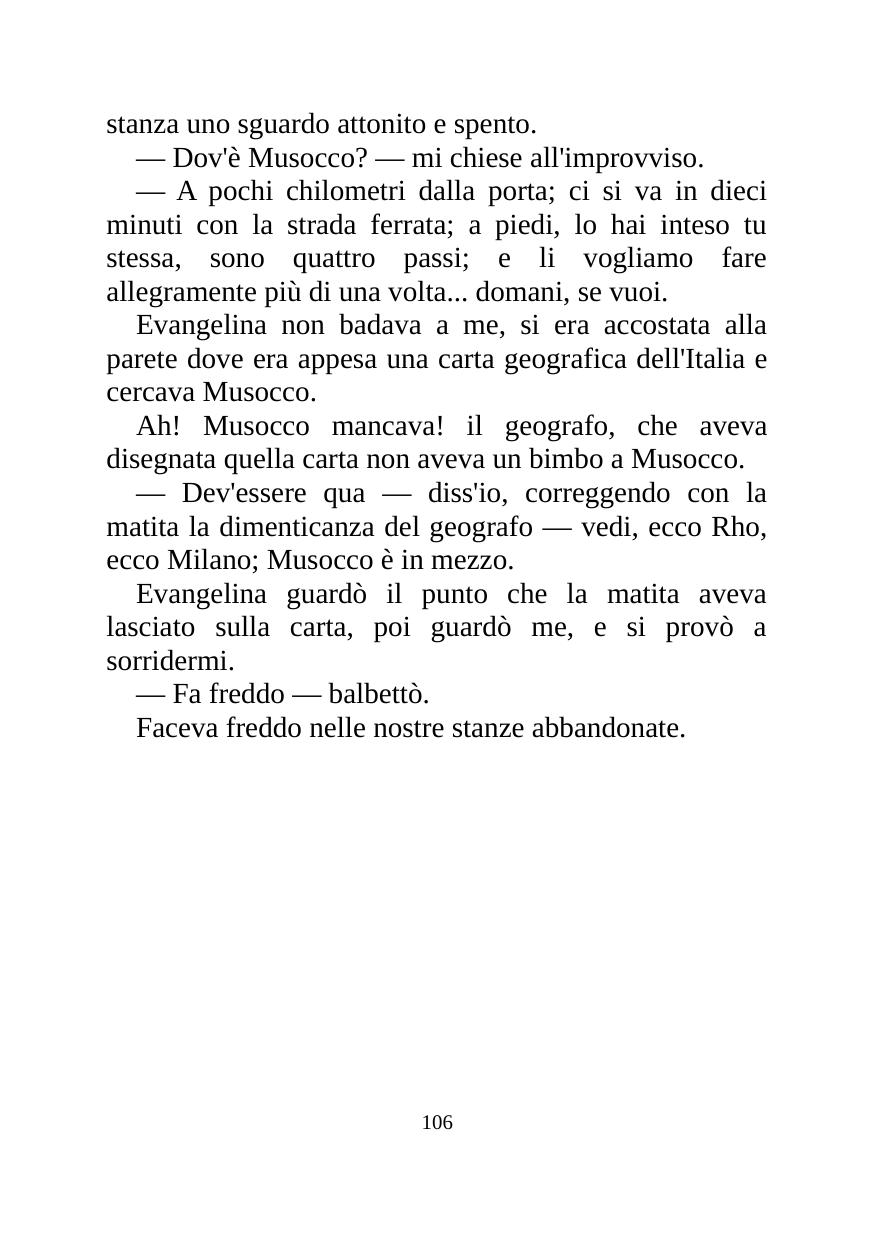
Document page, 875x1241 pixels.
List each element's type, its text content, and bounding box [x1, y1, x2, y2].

text — Dev'essere qua — diss'io, correggendo con la matita la dimenticanza del geografo — vedi, ecco Rho, ecco Milano; Musocco è in mezzo. [106, 475, 768, 576]
text Faceva freddo nelle nostre stanze abbandonate. [106, 710, 768, 743]
text stanza uno sguardo attonito e spento. [106, 106, 768, 140]
text — A pochi chilometri dalla porta; ci si va in dieci minuti con la strada ferrata; a piedi, lo hai inteso tu stessa, sono quattro passi; e li vogliamo fare allegramente più di una volta... domani, se vuoi. [106, 173, 768, 307]
text — Dov'è Musocco? — mi chiese all'improvviso. [106, 140, 768, 173]
text — Fa freddo — balbettò. [106, 676, 768, 710]
text Evangelina non badava a me, si era accostata alla parete dove era appesa una carta geografica dell'Italia e cercava Musocco. [106, 307, 768, 408]
text Evangelina guardò il punto che la matita aveva lasciato sulla carta, poi guardò me, e si provò a sorridermi. [106, 576, 768, 676]
text Ah! Musocco mancava! il geografo, che aveva disegnata quella carta non aveva un bimbo a Musocco. [106, 408, 768, 475]
